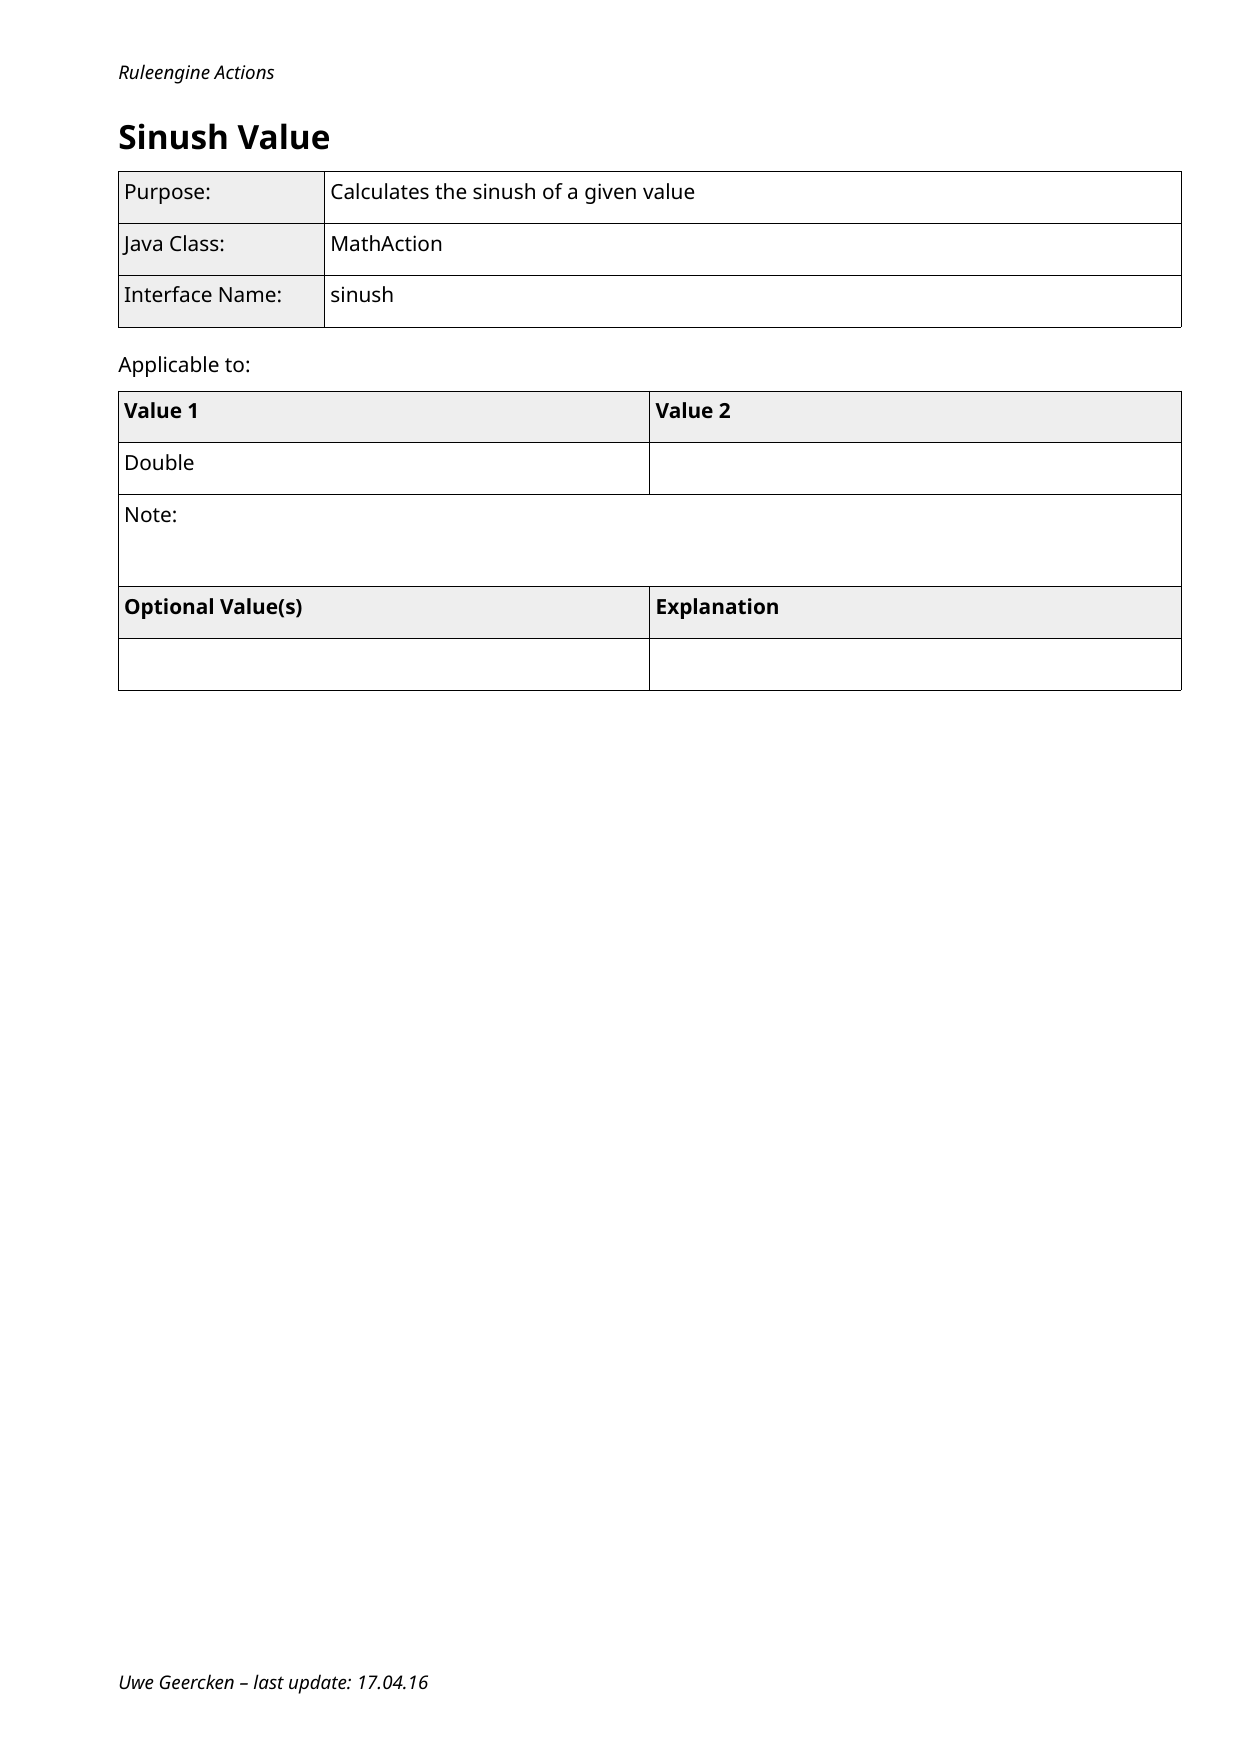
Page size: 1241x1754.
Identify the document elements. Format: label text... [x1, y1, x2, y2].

table_cell Java Class: [119, 224, 324, 275]
table_cell Interface Name: [119, 276, 324, 327]
table_cell [650, 639, 1181, 689]
table_cell Optional Value(s) [119, 587, 649, 638]
text Sinush Value [118, 114, 1181, 159]
table_header Value 2 [650, 392, 1181, 442]
table_cell [119, 639, 649, 689]
table_cell MathAction [325, 224, 1181, 275]
table_header Calculates the sinush of a given value [325, 172, 1181, 223]
table_header Purpose: [119, 172, 324, 223]
table_cell sinush [325, 276, 1181, 327]
table_cell Note: [119, 495, 1181, 586]
table_cell Explanation [650, 587, 1181, 638]
table_cell Double [119, 443, 649, 494]
table_header Value 1 [119, 392, 649, 442]
text Applicable to: [118, 350, 1181, 379]
table_cell [650, 443, 1181, 494]
